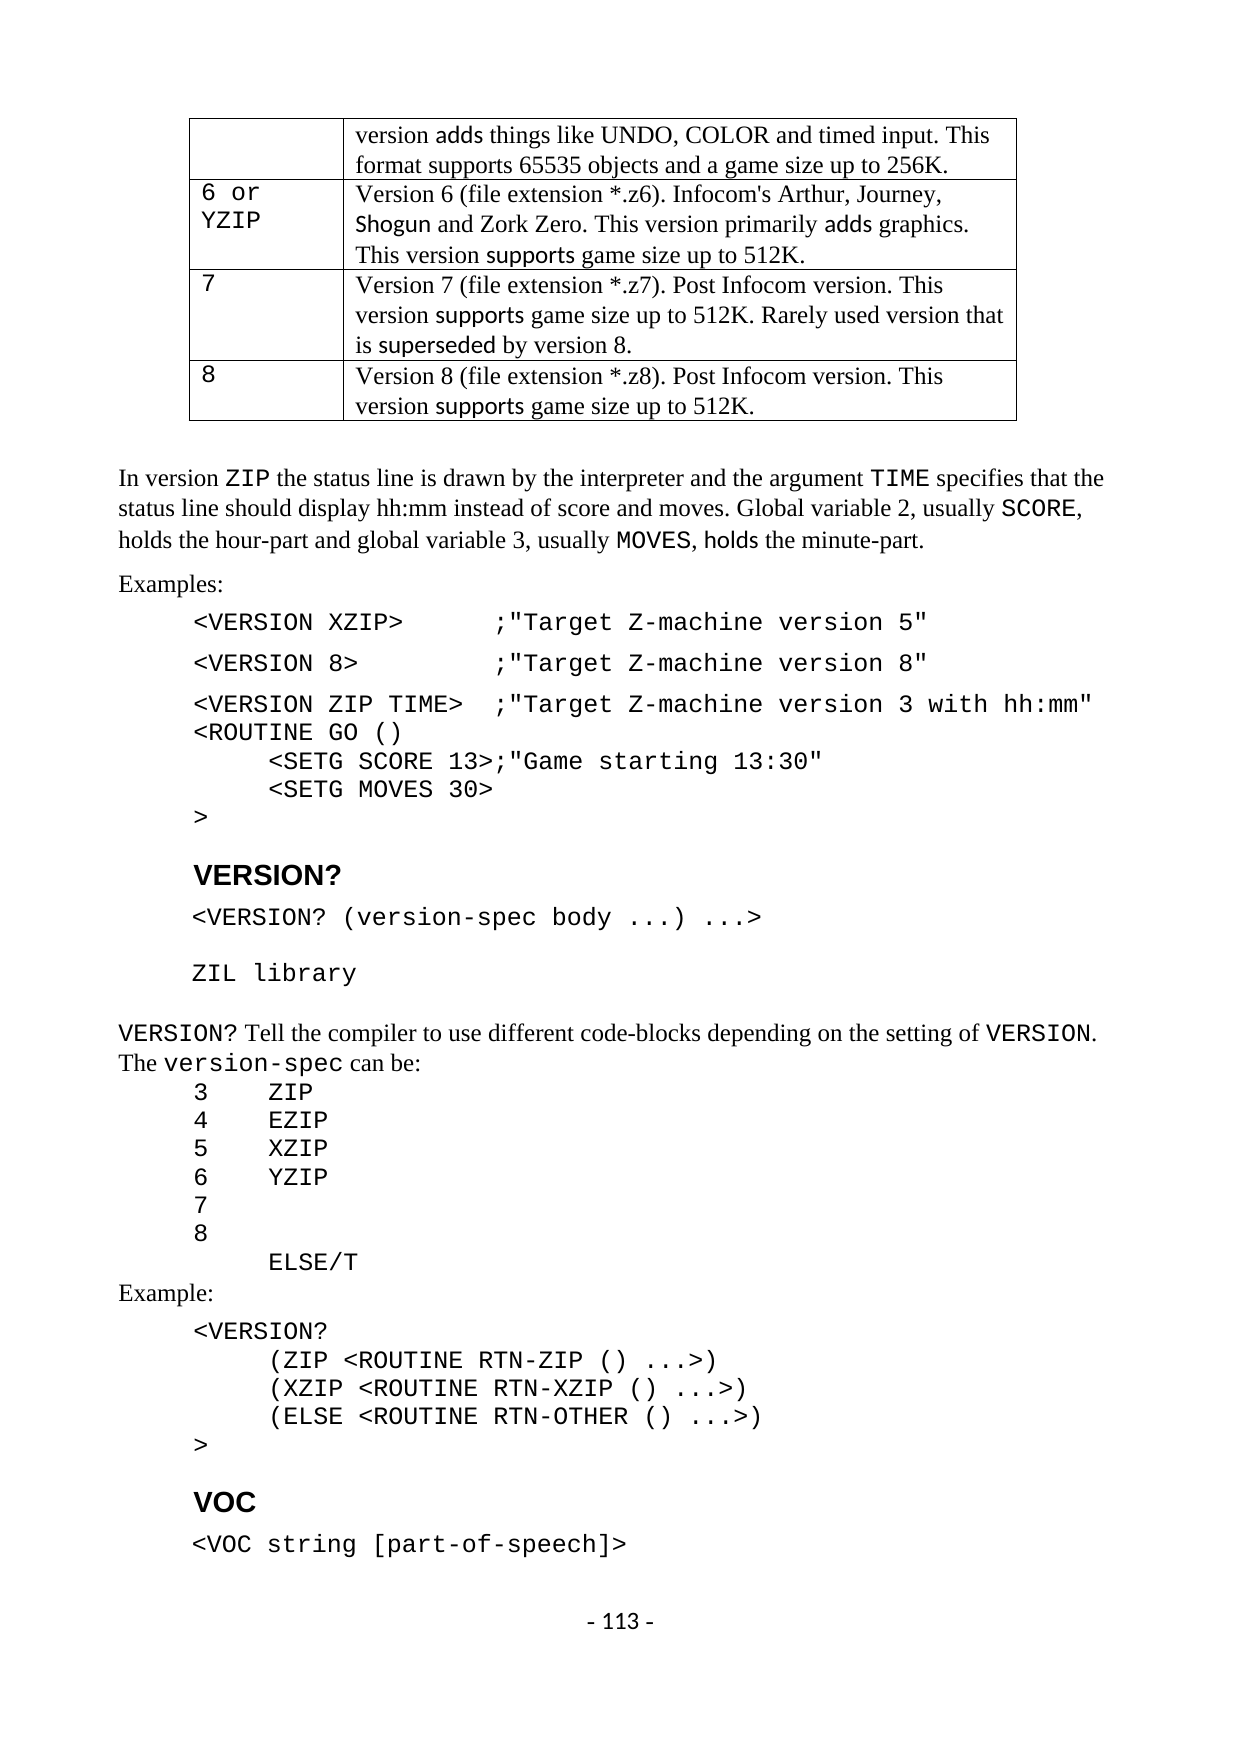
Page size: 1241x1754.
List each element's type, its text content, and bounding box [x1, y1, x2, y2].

table_cell 7 [190, 270, 343, 360]
table_cell Version 8 (file extension *.z8). Post Infocom version. This version supports game size up to 512K. [344, 361, 1016, 420]
table_cell [190, 119, 343, 178]
text <VERSION? (version-spec body ...) ...> [192, 904, 1122, 933]
table_cell 8 [190, 361, 343, 420]
text ZIL library [192, 961, 1122, 989]
table_cell version adds things like UNDO, COLOR and timed input. This format supports 65535 objects and a game size up to 256K. [344, 119, 1016, 178]
table_cell Version 7 (file extension *.z7). Post Infocom version. This version supports game size up to 512K. Rarely used version that is superseded by version 8. [344, 270, 1016, 360]
text <VERSION? (ZIP <ROUTINE RTN-ZIP () ...>) (XZIP <ROUTINE RTN-XZIP () ...>) (ELSE <ROUTINE RTN-OTHER () ...>) > [118, 1319, 1122, 1461]
text <VERSION ZIP TIME> ;"Target Z-machine version 3 with hh:mm" <ROUTINE GO () <SETG SCORE 13>;"Game starting 13:30" <SETG MOVES 30> > [118, 692, 1122, 833]
text Examples: [118, 569, 1122, 597]
text <VERSION 8> ;"Target Z-machine version 8" [118, 651, 1122, 679]
table_cell Version 6 (file extension *.z6). Infocom's Arthur, Journey, Shogun and Zork Zero. This version primarily adds graphics. This version supports game size up to 512K. [344, 180, 1016, 269]
subtitle VOC [118, 1486, 1122, 1519]
text <VERSION XZIP> ;"Target Z-machine version 5" [118, 610, 1122, 638]
table_cell 6 or YZIP [190, 180, 343, 269]
text In version ZIP the status line is drawn by the interpreter and the argument TIME specifies that the status line should display hh:mm instead of score and moves. Global variable 2, usually SCORE, holds the hour-part and global variable 3, usually MOVES, holds the minute-part. [118, 463, 1122, 556]
subtitle VERSION? [118, 858, 1122, 892]
text VERSION? Tell the compiler to use different code-blocks depending on the setting of VERSION. The version-spec can be: 3 ZIP 4 EZIP 5 XZIP 6 YZIP 7 8 ELSE/T Example: [118, 1018, 1122, 1306]
text <VOC string [part-of-speech]> [192, 1532, 1122, 1560]
